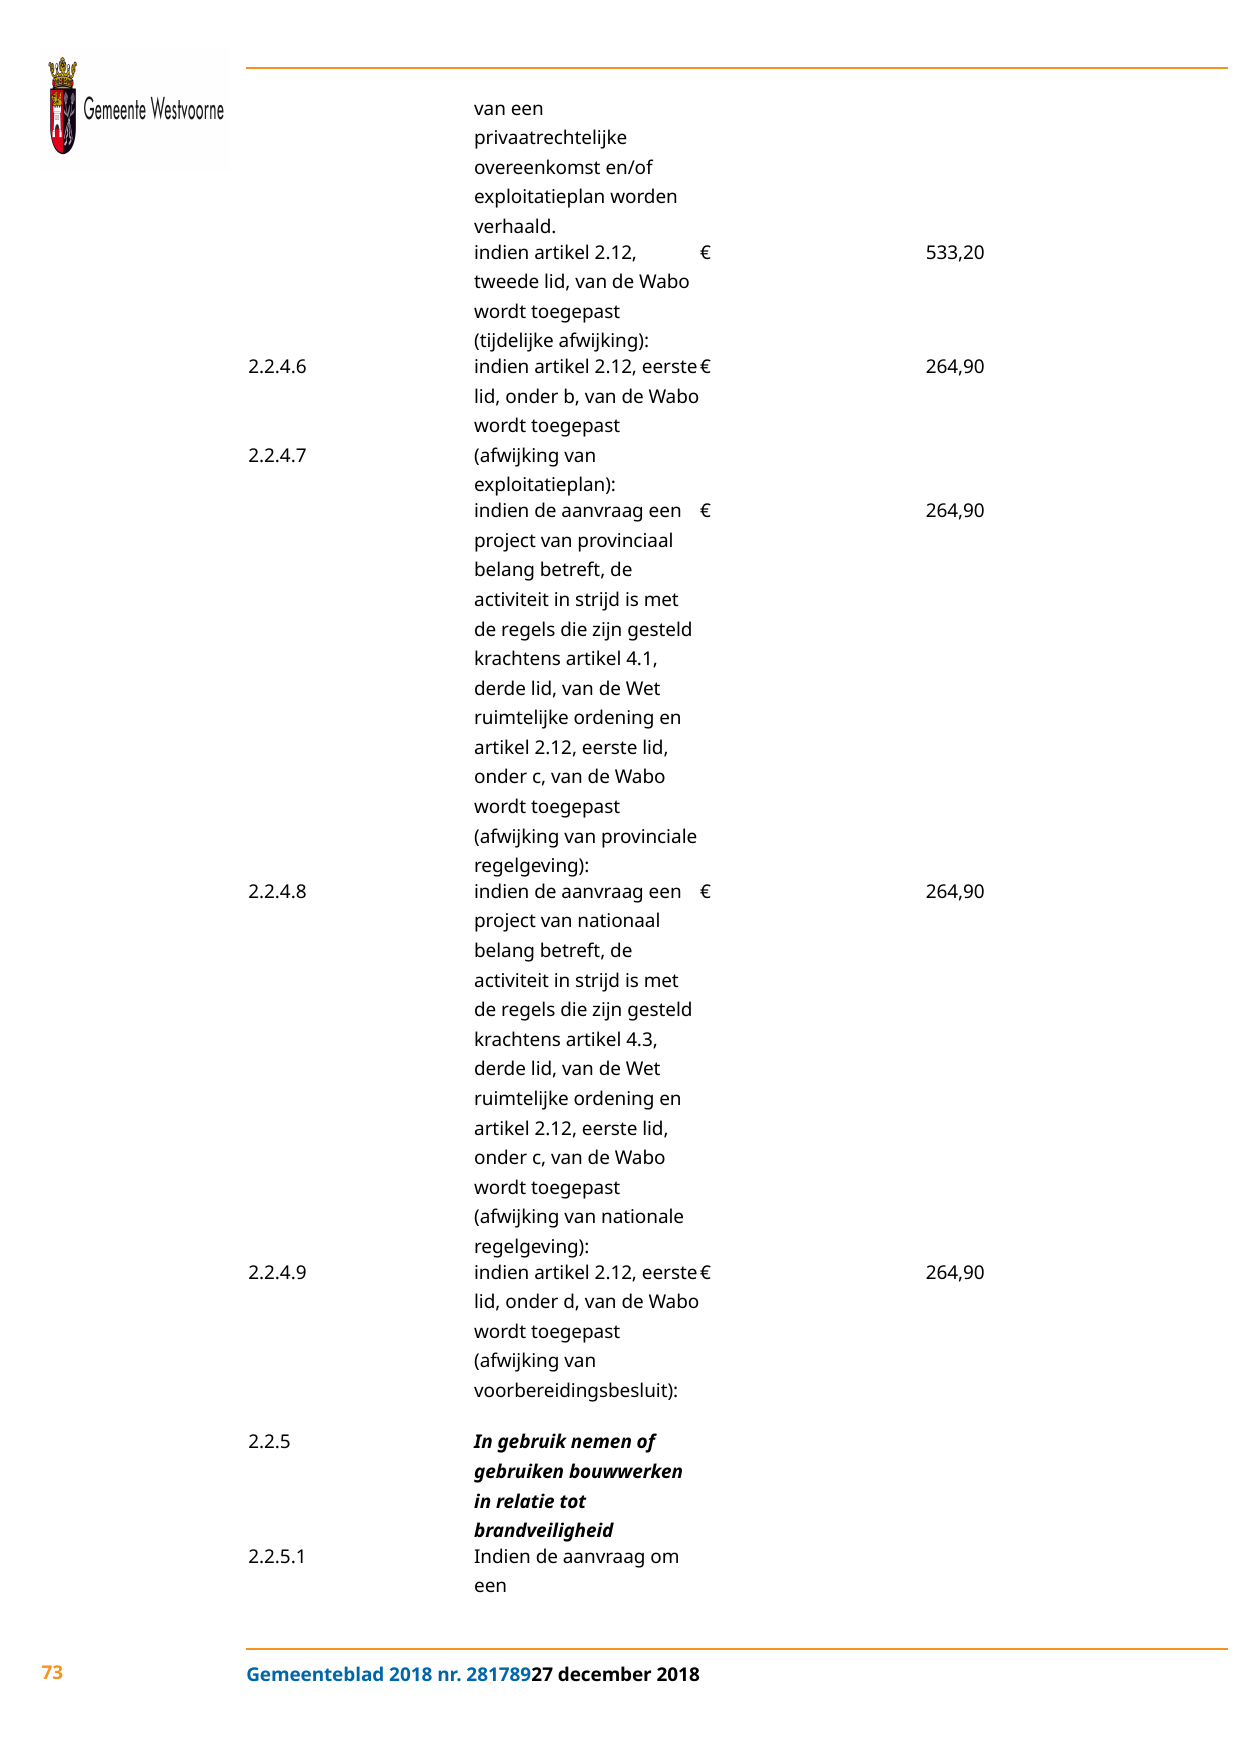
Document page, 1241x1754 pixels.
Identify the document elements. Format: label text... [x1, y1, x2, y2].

table_cell Indien de aanvraag om een [474, 1543, 700, 1598]
table_cell 2.2.4.6 2.2.4.7 [248, 353, 474, 878]
table_cell 2.2.4.9 [248, 1259, 474, 1403]
table_cell € [700, 1259, 926, 1403]
table_cell [926, 95, 1152, 239]
table_cell € [700, 239, 926, 353]
table_cell van een privaatrechtelijke overeenkomst en/of exploitatieplan worden verhaald. [474, 95, 700, 239]
table_cell [926, 1429, 1152, 1543]
table_cell 2.2.4.8 [248, 878, 474, 1259]
table_cell 264,90 [926, 1259, 1152, 1403]
table_cell 2.2.5 [248, 1429, 474, 1543]
table_cell 264,90 [926, 878, 1152, 1259]
table_cell indien de aanvraag een project van provinciaal belang betreft, de activiteit in strijd is met de regels die zijn gesteld krachtens artikel 4.1, derde lid, van de Wet ruimtelijke ordening en artikel 2.12, eerste lid, onder c, van de Wabo wordt toegepast (afwijking van provinciale regelgeving): [474, 498, 700, 878]
table_cell [926, 1403, 1152, 1429]
table_cell € [700, 498, 926, 878]
table_cell € [700, 878, 926, 1259]
table_cell 533,20 [926, 239, 1152, 353]
table_cell [700, 1429, 926, 1543]
table_cell indien artikel 2.12, eerste lid, onder b, van de Wabo wordt toegepast (afwijking van exploitatieplan): [474, 353, 700, 497]
table_cell 2.2.5.1 [248, 1543, 474, 1598]
table_cell In gebruik nemen of gebruiken bouwwerken in relatie tot brandveiligheid [474, 1429, 700, 1543]
table_cell [926, 1543, 1152, 1598]
picture [41, 47, 231, 172]
table_cell indien artikel 2.12, tweede lid, van de Wabo wordt toegepast (tijdelijke afwijking): [474, 239, 700, 353]
table_cell [700, 1403, 926, 1429]
table_cell [248, 1403, 474, 1429]
table_cell € [700, 353, 926, 497]
table_cell 264,90 [926, 498, 1152, 878]
table_cell indien de aanvraag een project van nationaal belang betreft, de activiteit in strijd is met de regels die zijn gesteld krachtens artikel 4.3, derde lid, van de Wet ruimtelijke ordening en artikel 2.12, eerste lid, onder c, van de Wabo wordt toegepast (afwijking van nationale regelgeving): [474, 878, 700, 1259]
table_cell [700, 95, 926, 239]
table_cell [700, 1543, 926, 1598]
table_cell 264,90 [926, 353, 1152, 497]
table_cell [248, 95, 474, 353]
table_cell indien artikel 2.12, eerste lid, onder d, van de Wabo wordt toegepast (afwijking van voorbereidingsbesluit): [474, 1259, 700, 1403]
table_cell [474, 1403, 700, 1429]
